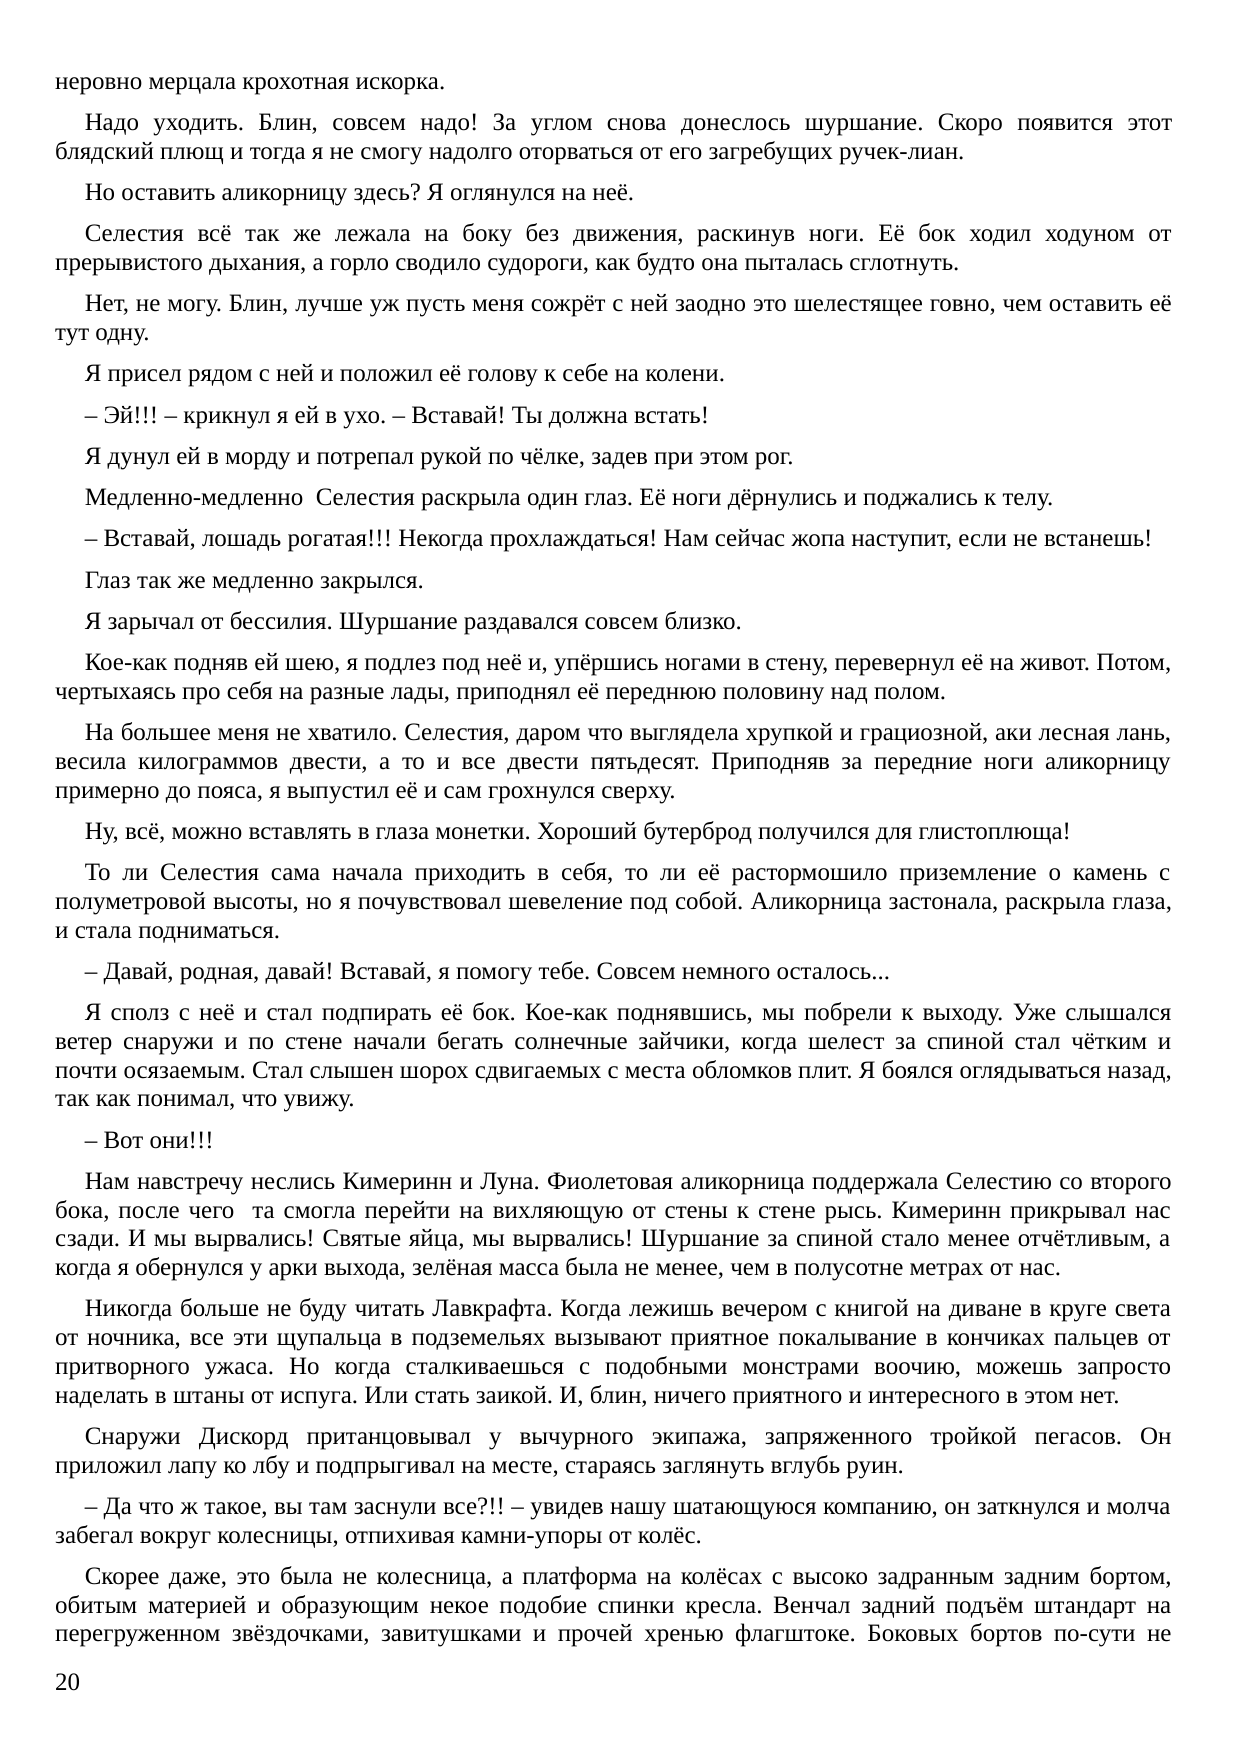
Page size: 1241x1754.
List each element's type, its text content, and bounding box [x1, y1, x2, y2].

text – Вставай, лошадь рогатая!!! Некогда прохлаждаться! Нам сейчас жопа наступит, если не встанешь! [55, 523, 1173, 552]
text Ну, всё, можно вставлять в глаза монетки. Хороший бутерброд получился для глистоплюща! [55, 816, 1173, 845]
text неровно мерцала крохотная искорка. [55, 66, 1173, 95]
text – Да что ж такое, вы там заснули все?!! – увидев нашу шатающуюся компанию, он заткнулся и молча забегал вокруг колесницы, отпихивая камни-упоры от колёс. [55, 1491, 1173, 1548]
text – Давай, родная, давай! Вставай, я помогу тебе. Совсем немного осталось... [55, 956, 1173, 985]
text Снаружи Дискорд пританцовывал у вычурного экипажа, запряженного тройкой пегасов. Он приложил лапу ко лбу и подпрыгивал на месте, стараясь заглянуть вглубь руин. [55, 1421, 1173, 1478]
text Глаз так же медленно закрылся. [55, 565, 1173, 593]
text Я зарычал от бессилия. Шуршание раздавался совсем близко. [55, 606, 1173, 635]
text На большее меня не хватило. Селестия, даром что выглядела хрупкой и грациозной, аки лесная лань, весила килограммов двести, а то и все двести пятьдесят. Приподняв за передние ноги аликорницу примерно до пояса, я выпустил её и сам грохнулся сверху. [55, 717, 1173, 803]
text Я дунул ей в морду и потрепал рукой по чёлке, задев при этом рог. [55, 441, 1173, 470]
text – Эй!!! – крикнул я ей в ухо. – Вставай! Ты должна встать! [55, 400, 1173, 428]
text Скорее даже, это была не колесница, а платформа на колёсах с высоко задранным задним бортом, обитым материей и образующим некое подобие спинки кресла. Венчал задний подъём штандарт на перегруженном звёздочками, завитушками и прочей хренью флагштоке. Боковых бортов по-сути не [55, 1561, 1173, 1647]
text Селестия всё так же лежала на боку без движения, раскинув ноги. Её бок ходил ходуном от прерывистого дыхания, а горло сводило судороги, как будто она пыталась сглотнуть. [55, 218, 1173, 276]
text Но оставить аликорницу здесь? Я оглянулся на неё. [55, 177, 1173, 206]
text – Вот они!!! [55, 1125, 1173, 1153]
text Нам навстречу неслись Кимеринн и Луна. Фиолетовая аликорница поддержала Селестию со второго бока, после чего та смогла перейти на вихляющую от стены к стене рысь. Кимеринн прикрывал нас сзади. И мы вырвались! Святые яйца, мы вырвались! Шуршание за спиной стало менее отчётливым, а когда я обернулся у арки выхода, зелёная масса была не менее, чем в полусотне метрах от нас. [55, 1166, 1173, 1281]
text Никогда больше не буду читать Лавкрафта. Когда лежишь вечером с книгой на диване в круге света от ночника, все эти щупальца в подземельях вызывают приятное покалывание в кончиках пальцев от притворного ужаса. Но когда сталкиваешься с подобными монстрами воочию, можешь запросто наделать в штаны от испуга. Или стать заикой. И, блин, ничего приятного и интересного в этом нет. [55, 1293, 1173, 1408]
text Нет, не могу. Блин, лучше уж пусть меня сожрёт с ней заодно это шелестящее говно, чем оставить её тут одну. [55, 288, 1173, 346]
text Медленно-медленно Селестия раскрыла один глаз. Её ноги дёрнулись и поджались к телу. [55, 482, 1173, 511]
text Я присел рядом с ней и положил её голову к себе на колени. [55, 358, 1173, 387]
text Надо уходить. Блин, совсем надо! За углом снова донеслось шуршание. Скоро появится этот блядский плющ и тогда я не смогу надолго оторваться от его загребущих ручек-лиан. [55, 107, 1173, 165]
text То ли Селестия сама начала приходить в себя, то ли её растормошило приземление о камень с полуметровой высоты, но я почувствовал шевеление под собой. Аликорница застонала, раскрыла глаза, и стала подниматься. [55, 857, 1173, 943]
text Кое-как подняв ей шею, я подлез под неё и, упёршись ногами в стену, перевернул её на живот. Потом, чертыхаясь про себя на разные лады, приподнял её переднюю половину над полом. [55, 647, 1173, 705]
text Я сполз с неё и стал подпирать её бок. Кое-как поднявшись, мы побрели к выходу. Уже слышался ветер снаружи и по стене начали бегать солнечные зайчики, когда шелест за спиной стал чётким и почти осязаемым. Стал слышен шорох сдвигаемых с места обломков плит. Я боялся оглядываться назад, так как понимал, что увижу. [55, 997, 1173, 1112]
